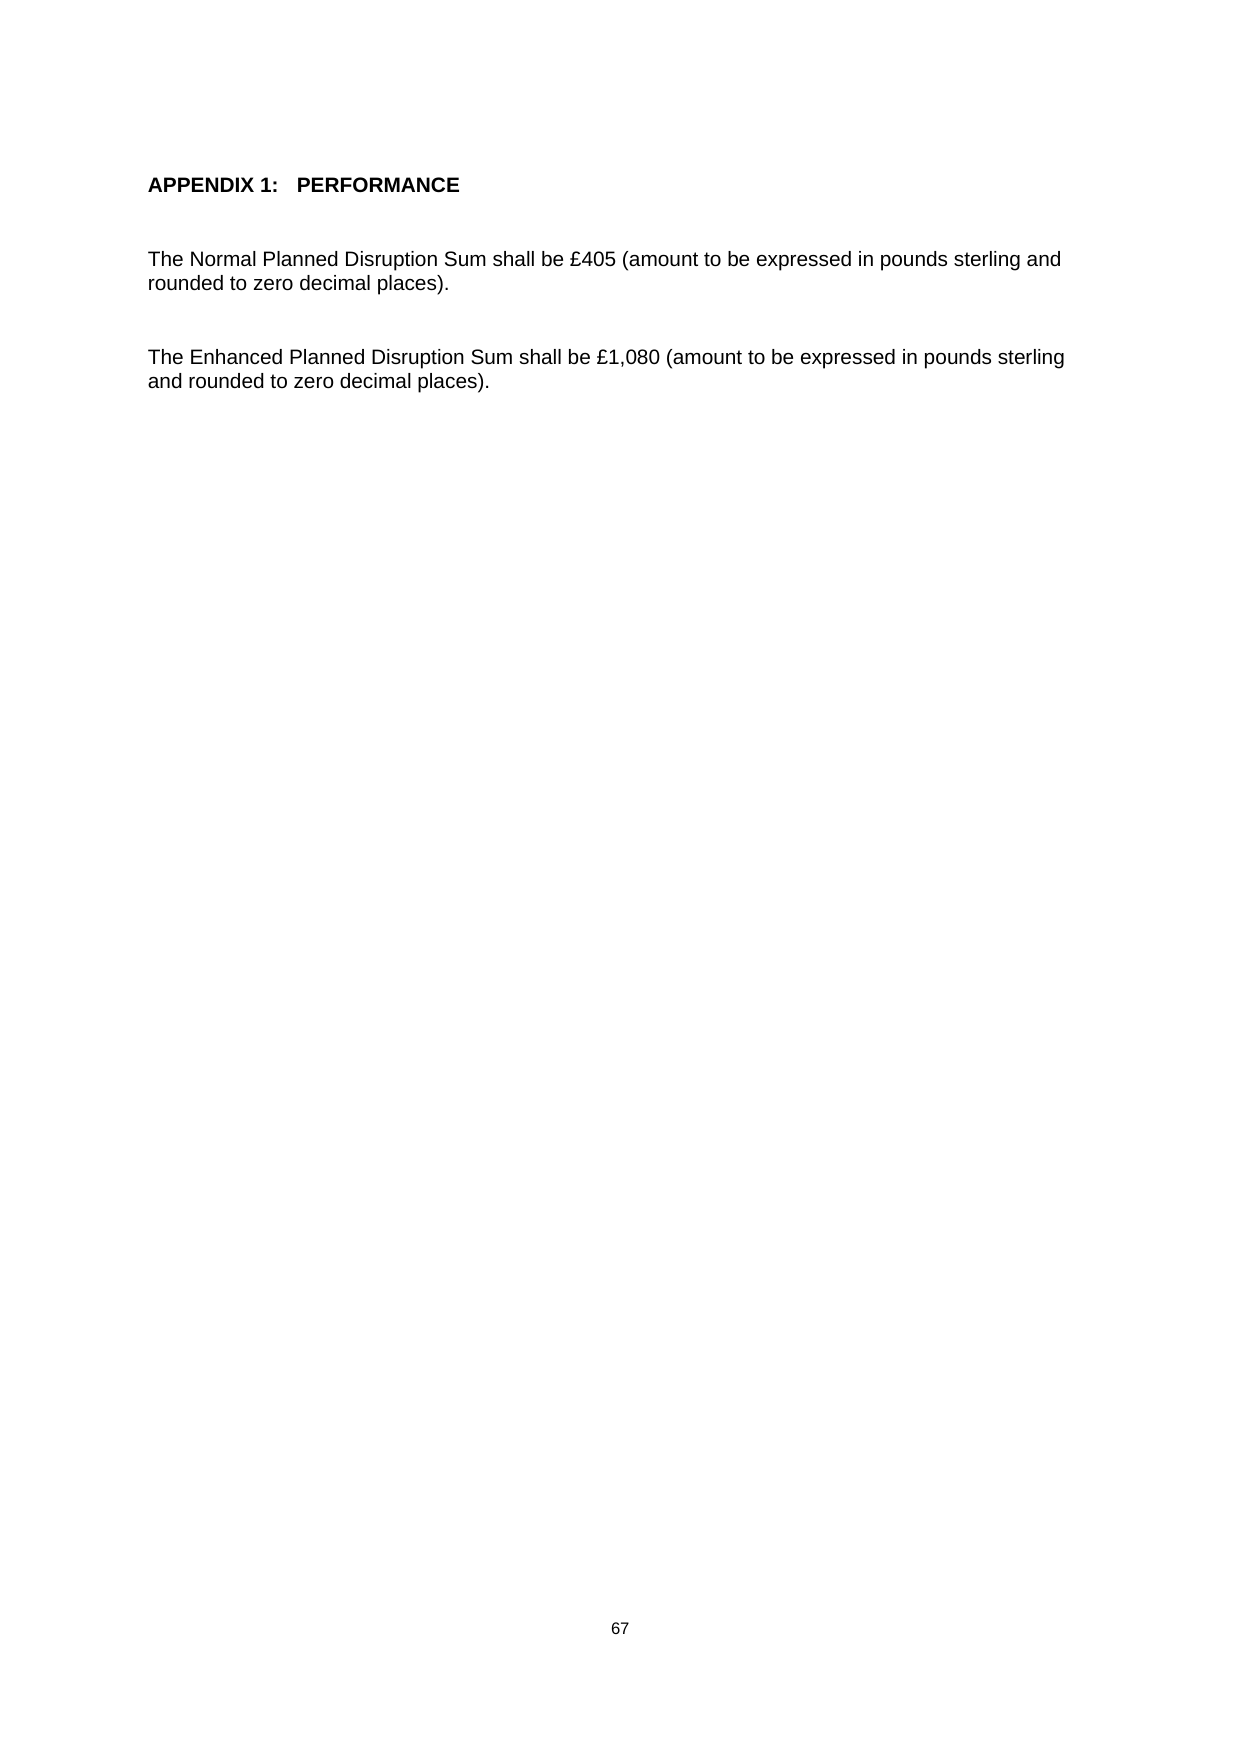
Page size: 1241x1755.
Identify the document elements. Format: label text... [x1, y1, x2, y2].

text The Enhanced Planned Disruption Sum shall be £1,080 (amount to be expressed in pounds sterling and rounded to zero decimal places). [148, 344, 1093, 392]
subtitle Appendix 1: Performance [148, 173, 1093, 197]
text The Normal Planned Disruption Sum shall be £405 (amount to be expressed in pounds sterling and rounded to zero decimal places). [148, 247, 1093, 294]
